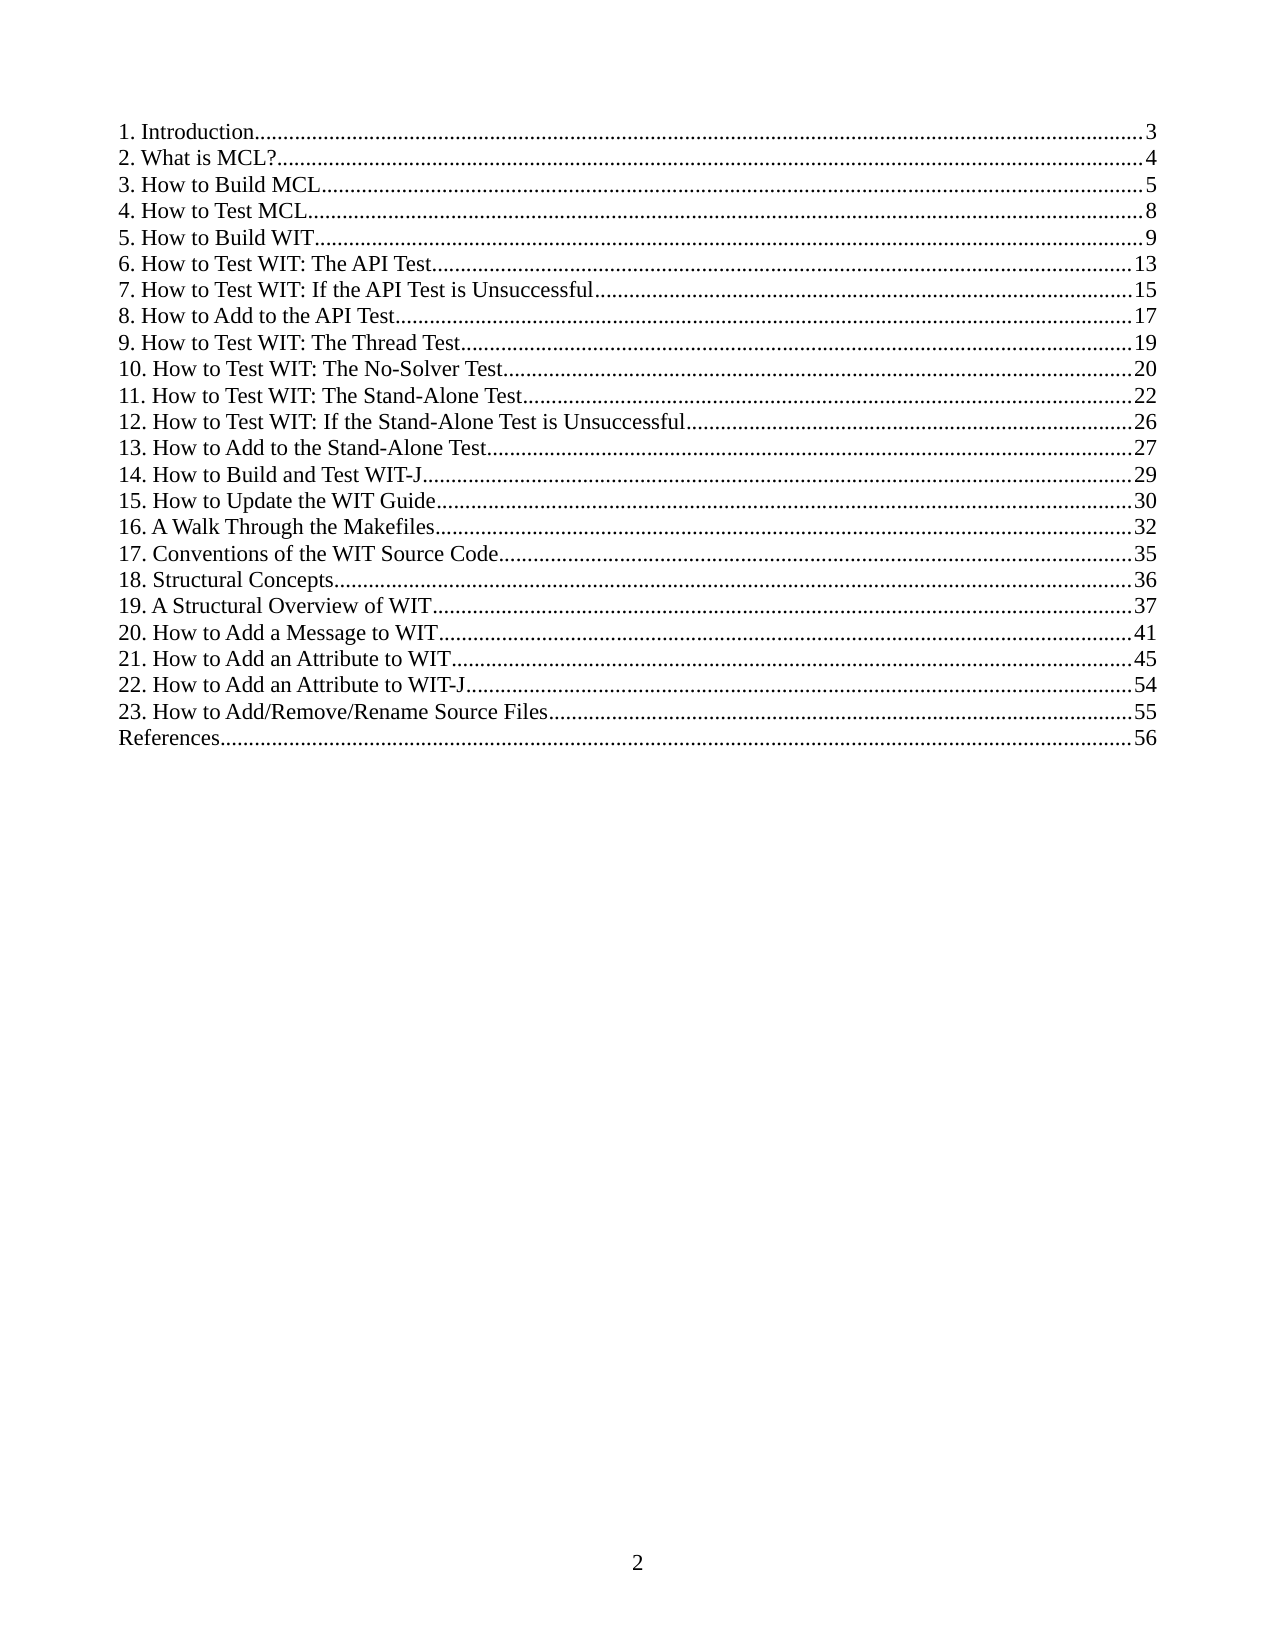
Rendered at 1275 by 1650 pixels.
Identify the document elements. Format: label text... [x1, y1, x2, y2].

text 15. How to Update the WIT Guide 30 [118, 487, 1157, 513]
text 8. How to Add to the API Test 17 [118, 303, 1157, 329]
text 6. How to Test WIT: The API Test 13 [118, 250, 1157, 276]
text 3. How to Build MCL 5 [118, 171, 1157, 197]
text 11. How to Test WIT: The Stand-Alone Test 22 [118, 382, 1157, 408]
text 20. How to Add a Message to WIT 41 [118, 619, 1157, 645]
text 7. How to Test WIT: If the API Test is Unsuccessful 15 [118, 276, 1157, 303]
text 2. What is MCL? 4 [118, 144, 1157, 171]
text 16. A Walk Through the Makefiles 32 [118, 513, 1157, 540]
text 1. Introduction 3 [118, 118, 1157, 144]
text 14. How to Build and Test WIT-J 29 [118, 461, 1157, 487]
text 17. Conventions of the WIT Source Code 35 [118, 540, 1157, 566]
text 9. How to Test WIT: The Thread Test 19 [118, 329, 1157, 355]
text 5. How to Build WIT 9 [118, 223, 1157, 250]
text 18. Structural Concepts 36 [118, 566, 1157, 592]
text 13. How to Add to the Stand-Alone Test 27 [118, 434, 1157, 461]
text 12. How to Test WIT: If the Stand-Alone Test is Unsuccessful 26 [118, 408, 1157, 434]
text References 56 [118, 724, 1157, 751]
text 21. How to Add an Attribute to WIT 45 [118, 645, 1157, 672]
text 19. A Structural Overview of WIT 37 [118, 592, 1157, 619]
text 10. How to Test WIT: The No-Solver Test 20 [118, 355, 1157, 382]
text 4. How to Test MCL 8 [118, 197, 1157, 223]
text 22. How to Add an Attribute to WIT-J 54 [118, 672, 1157, 698]
text 23. How to Add/Remove/Rename Source Files 55 [118, 698, 1157, 724]
